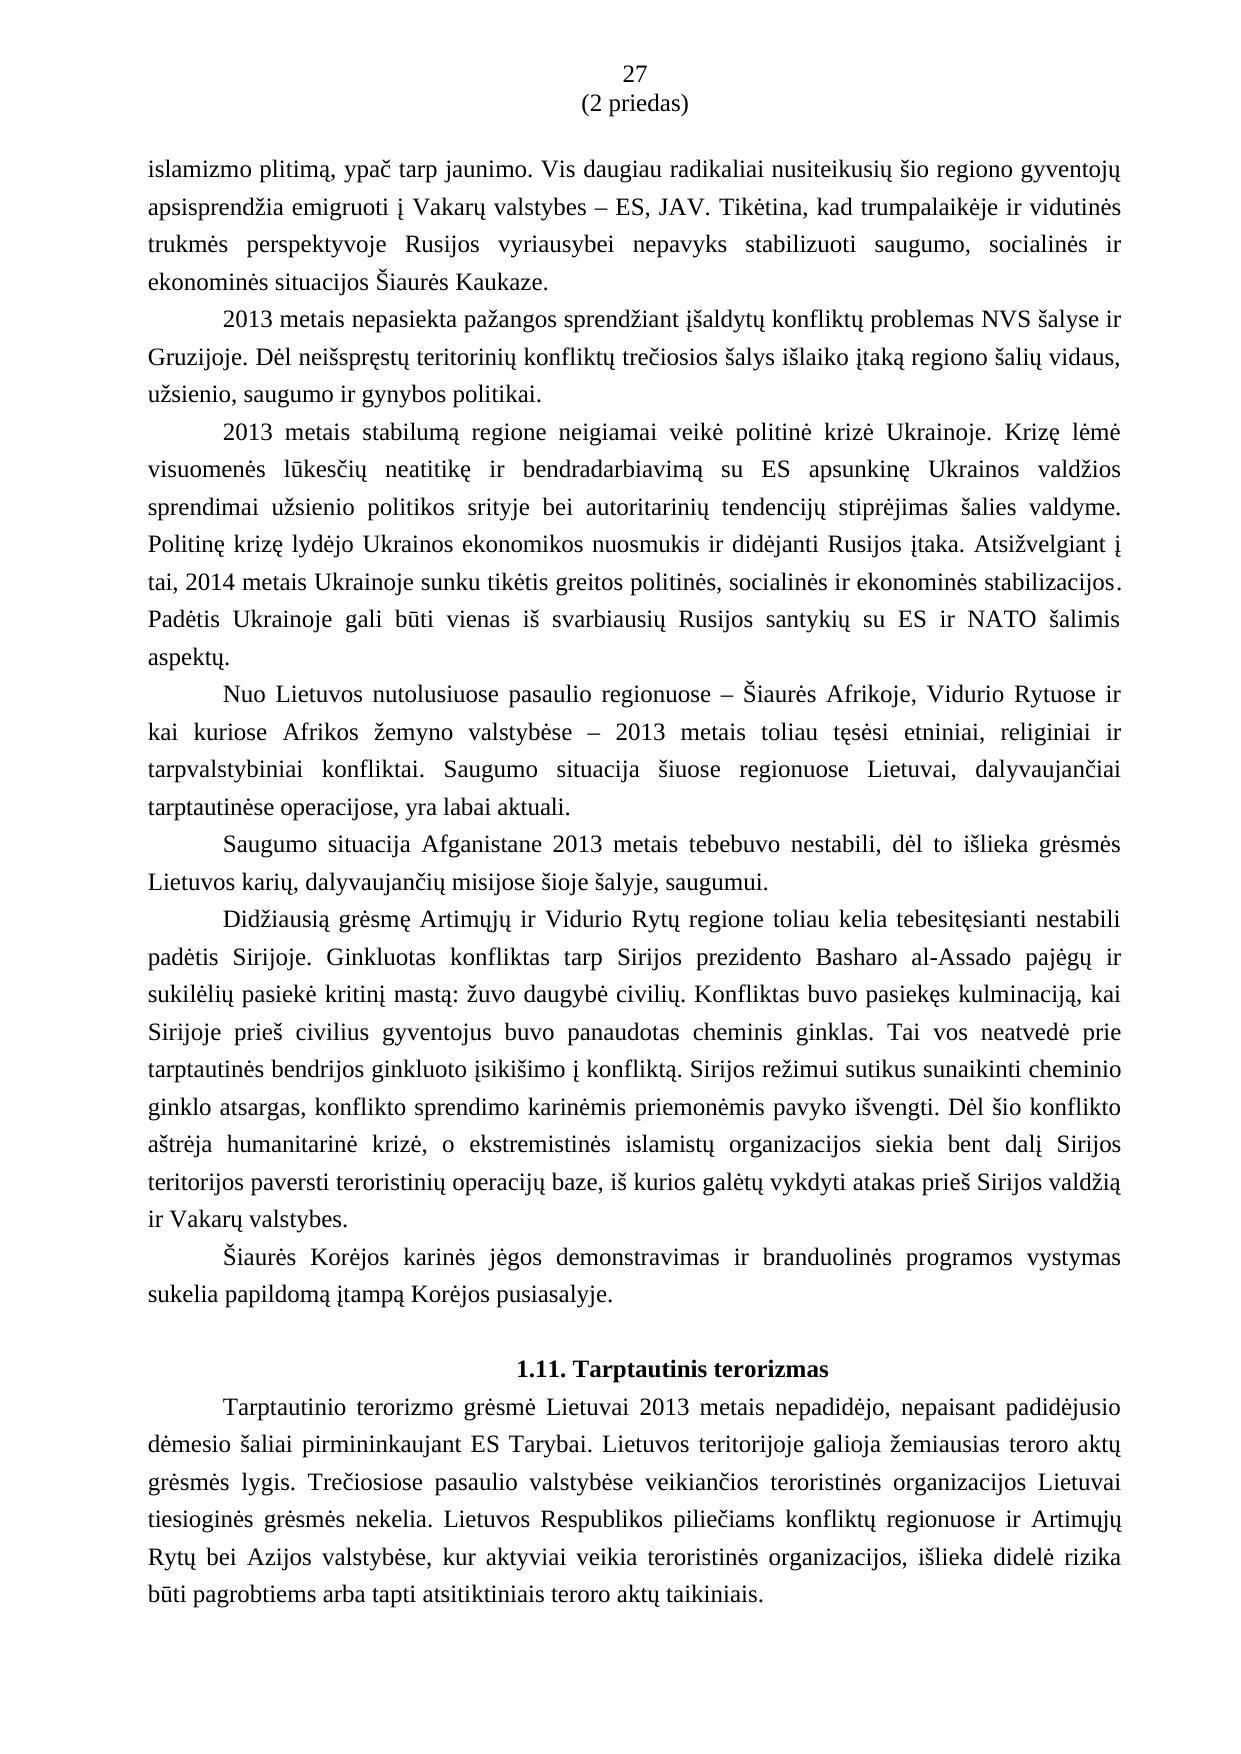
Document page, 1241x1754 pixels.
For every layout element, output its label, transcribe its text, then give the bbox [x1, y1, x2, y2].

text Didžiausią grėsmę Artimųjų ir Vidurio Rytų regione toliau kelia tebesitęsianti nestabili padėtis Sirijoje. Ginkluotas konfliktas tarp Sirijos prezidento Basharo al-Assado pajėgų ir sukilėlių pasiekė kritinį mastą: žuvo daugybė civilių. Konfliktas buvo pasiekęs kulminaciją, kai Sirijoje prieš civilius gyventojus buvo panaudotas cheminis ginklas. Tai vos neatvedė prie tarptautinės bendrijos ginkluoto įsikišimo į konfliktą. Sirijos režimui sutikus sunaikinti cheminio ginklo atsargas, konflikto sprendimo karinėmis priemonėmis pavyko išvengti. Dėl šio konflikto aštrėja humanitarinė krizė, o ekstremistinės islamistų organizacijos siekia bent dalį Sirijos teritorijos paversti teroristinių operacijų baze, iš kurios galėtų vykdyti atakas prieš Sirijos valdžią ir Vakarų valstybes. [148, 895, 1122, 1233]
text Šiaurės Korėjos karinės jėgos demonstravimas ir branduolinės programos vystymas sukelia papildomą įtampą Korėjos pusiasalyje. [148, 1233, 1122, 1308]
text Saugumo situacija Afganistane 2013 metais tebebuvo nestabili, dėl to išlieka grėsmės Lietuvos karių, dalyvaujančių misijose šioje šalyje, saugumui. [148, 820, 1122, 895]
text Tarptautinio terorizmo grėsmė Lietuvai 2013 metais nepadidėjo, nepaisant padidėjusio dėmesio šaliai pirmininkaujant ES Tarybai. Lietuvos teritorijoje galioja žemiausias teroro aktų grėsmės lygis. Trečiosiose pasaulio valstybėse veikiančios teroristinės organizacijos Lietuvai tiesioginės grėsmės nekelia. Lietuvos Respublikos piliečiams konfliktų regionuose ir Artimųjų Rytų bei Azijos valstybėse, kur aktyviai veikia teroristinės organizacijos, išlieka didelė rizika būti pagrobtiems arba tapti atsitiktiniais teroro aktų taikiniais. [148, 1383, 1122, 1608]
text islamizmo plitimą, ypač tarp jaunimo. Vis daugiau radikaliai nusiteikusių šio regiono gyventojų apsisprendžia emigruoti į Vakarų valstybes – ES, JAV. Tikėtina, kad trumpalaikėje ir vidutinės trukmės perspektyvoje Rusijos vyriausybei nepavyks stabilizuoti saugumo, socialinės ir ekonominės situacijos Šiaurės Kaukaze. [148, 145, 1122, 295]
text 2013 metais stabilumą regione neigiamai veikė politinė krizė Ukrainoje. Krizę lėmė visuomenės lūkesčių neatitikę ir bendradarbiavimą su ES apsunkinę Ukrainos valdžios sprendimai užsienio politikos srityje bei autoritarinių tendencijų stiprėjimas šalies valdyme. Politinę krizę lydėjo Ukrainos ekonomikos nuosmukis ir didėjanti Rusijos įtaka. Atsižvelgiant į tai, 2014 metais Ukrainoje sunku tikėtis greitos politinės, socialinės ir ekonominės stabilizacijos. Padėtis Ukrainoje gali būti vienas iš svarbiausių Rusijos santykių su ES ir NATO šalimis aspektų. [148, 408, 1122, 670]
text 1.11. Tarptautinis terorizmas [148, 1345, 1122, 1383]
text Nuo Lietuvos nutolusiuose pasaulio regionuose – Šiaurės Afrikoje, Vidurio Rytuose ir kai kuriose Afrikos žemyno valstybėse – 2013 metais toliau tęsėsi etniniai, religiniai ir tarpvalstybiniai konfliktai. Saugumo situacija šiuose regionuose Lietuvai, dalyvaujančiai tarptautinėse operacijose, yra labai aktuali. [148, 670, 1122, 820]
text 2013 metais nepasiekta pažangos sprendžiant įšaldytų konfliktų problemas NVS šalyse ir Gruzijoje. Dėl neišspręstų teritorinių konfliktų trečiosios šalys išlaiko įtaką regiono šalių vidaus, užsienio, saugumo ir gynybos politikai. [148, 295, 1122, 408]
